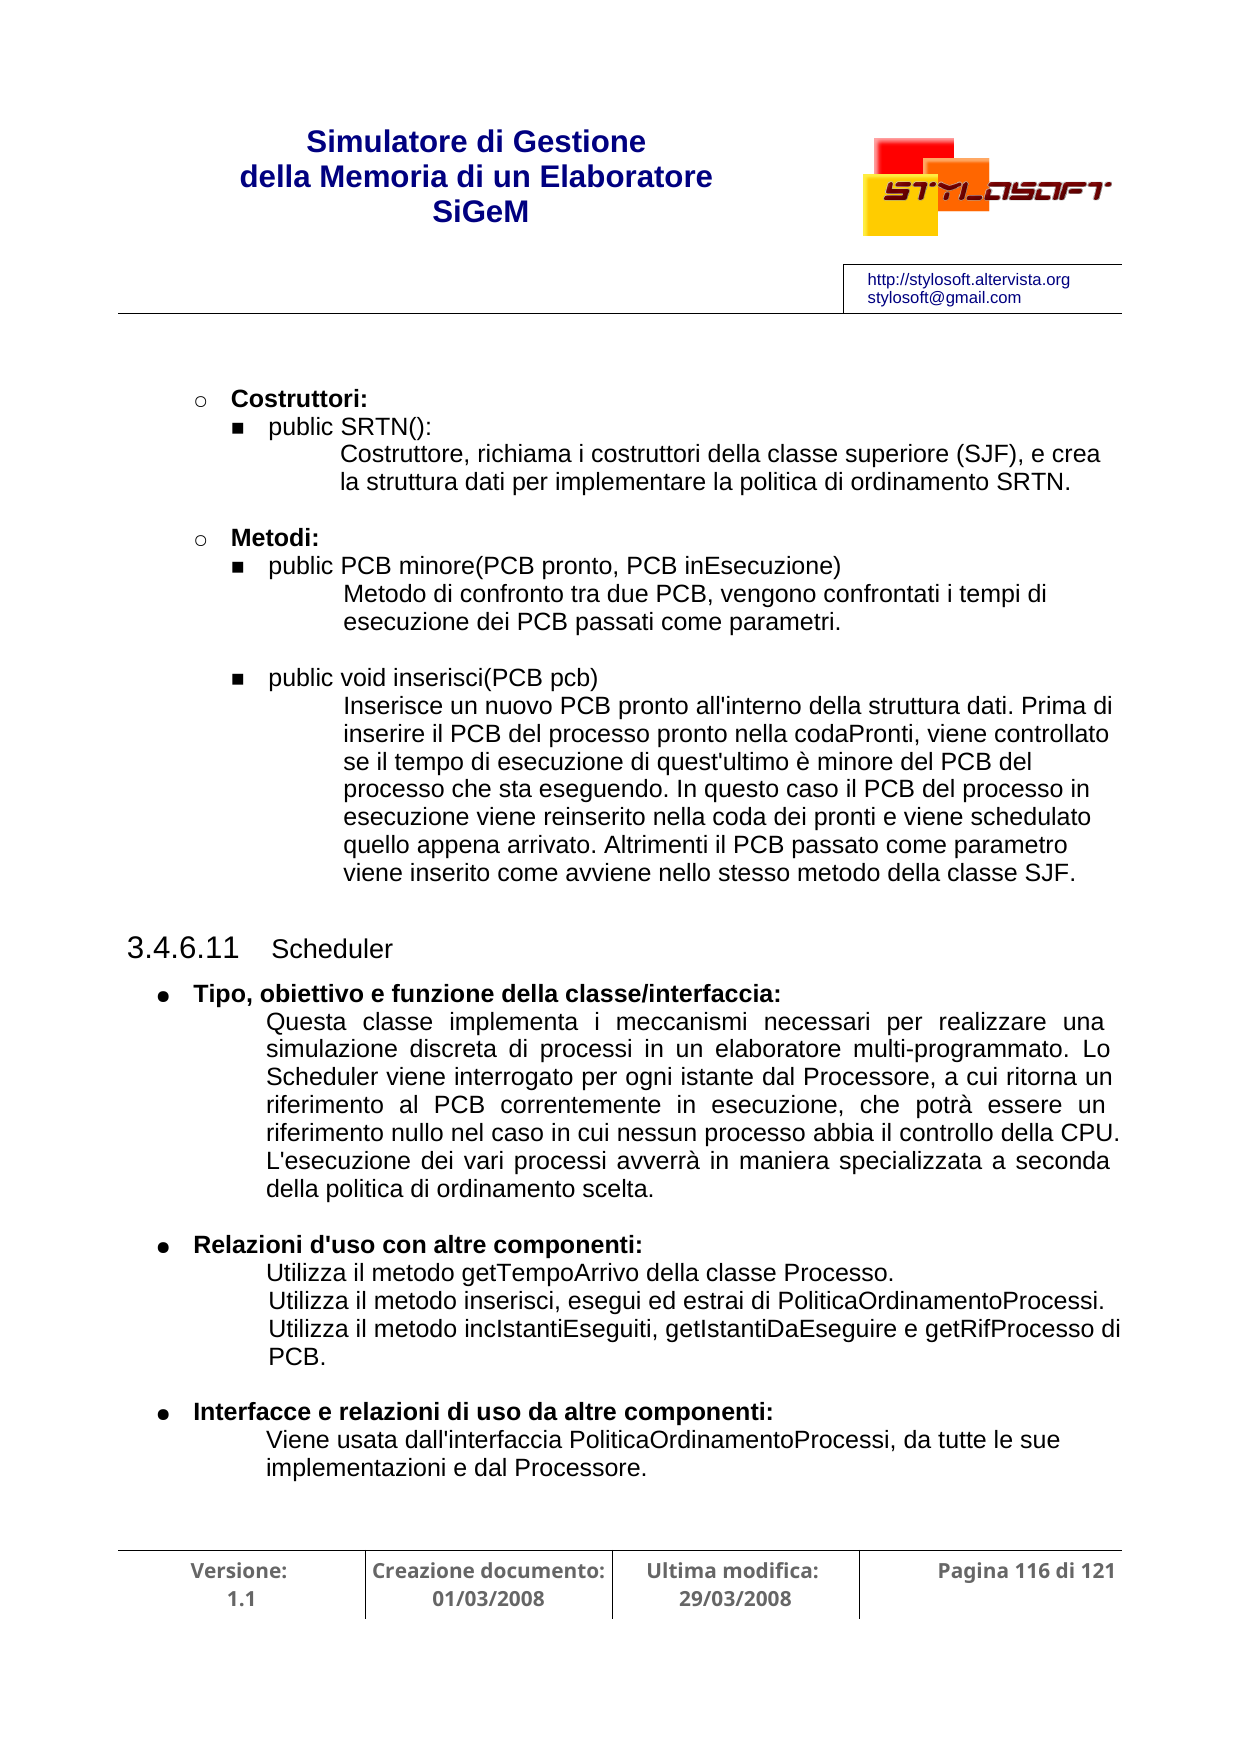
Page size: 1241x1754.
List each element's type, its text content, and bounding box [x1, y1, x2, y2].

list Costruttori: [193, 384, 1122, 412]
list Relazioni d'uso con altre componenti: [156, 1231, 1122, 1258]
list Questa classe implementa i meccanismi necessari per realizzare una simulazione discreta di processi in un elaboratore multi-programmato. Lo Scheduler viene interrogato per ogni istante dal Processore, a cui ritorna un riferimento al PCB correntemente in esecuzione, che potrà essere un riferimento nullo nel caso in cui nessun processo abbia il controllo della CPU. L'esecuzione dei vari processi avverrà in maniera specializzata a seconda della politica di ordinamento scelta. [156, 1007, 1122, 1203]
list Metodi: [193, 524, 1122, 552]
list public PCB minore(PCB pronto, PCB inEsecuzione) [231, 552, 1122, 580]
list Tipo, obiettivo e funzione della classe/interfaccia: [156, 979, 1122, 1007]
list public void inserisci(PCB pcb) [231, 664, 1122, 692]
list Metodo di confronto tra due PCB, vengono confrontati i tempi di esecuzione dei PCB passati come parametri. [306, 580, 1122, 636]
subtitle Scheduler [118, 930, 1122, 964]
list Interfacce e relazioni di uso da altre componenti: [156, 1398, 1122, 1426]
text Costruttore, richiama i costruttori della classe superiore (SJF), e crea la struttura dati per implementare la politica di ordinamento SRTN. [118, 440, 1122, 496]
list Utilizza il metodo incIstantiEseguiti, getIstantiDaEseguire e getRifProcesso di PCB. [231, 1314, 1122, 1370]
list public SRTN(): [231, 412, 1122, 440]
list Utilizza il metodo getTempoArrivo della classe Processo. [156, 1258, 1122, 1286]
list Viene usata dall'interfaccia PoliticaOrdinamentoProcessi, da tutte le sue implementazioni e dal Processore. [156, 1426, 1122, 1482]
picture [848, 123, 1117, 247]
list Inserisce un nuovo PCB pronto all'interno della struttura dati. Prima di inserire il PCB del processo pronto nella codaPronti, viene controllato se il tempo di esecuzione di quest'ultimo è minore del PCB del processo che sta eseguendo. In questo caso il PCB del processo in esecuzione viene reinserito nella coda dei pronti e viene schedulato quello appena arrivato. Altrimenti il PCB passato come parametro viene inserito come avviene nello stesso metodo della classe SJF. [306, 692, 1122, 887]
list Utilizza il metodo inserisci, esegui ed estrai di PoliticaOrdinamentoProcessi. [231, 1286, 1122, 1314]
